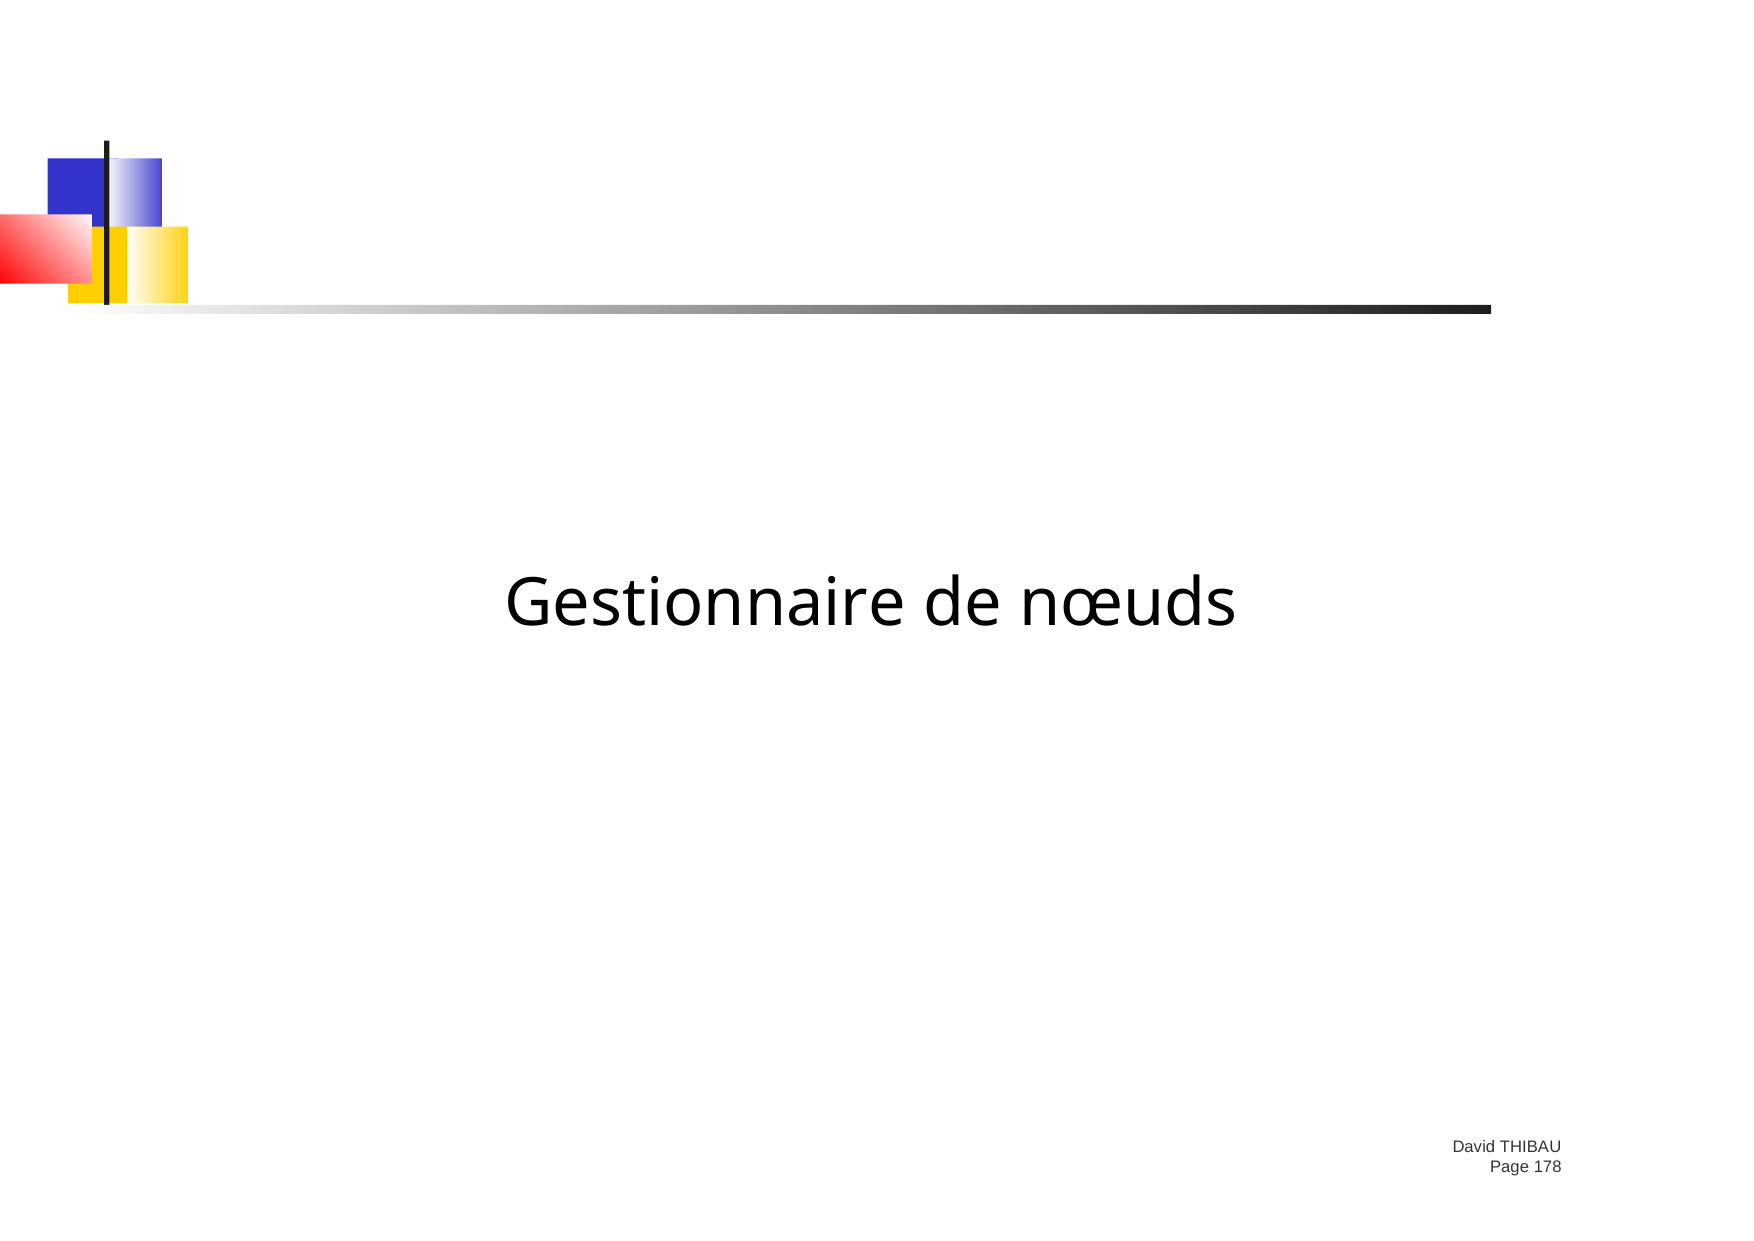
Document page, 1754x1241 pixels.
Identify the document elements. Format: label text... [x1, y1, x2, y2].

text_box Gestionnaire de nœuds [179, 147, 1564, 1058]
